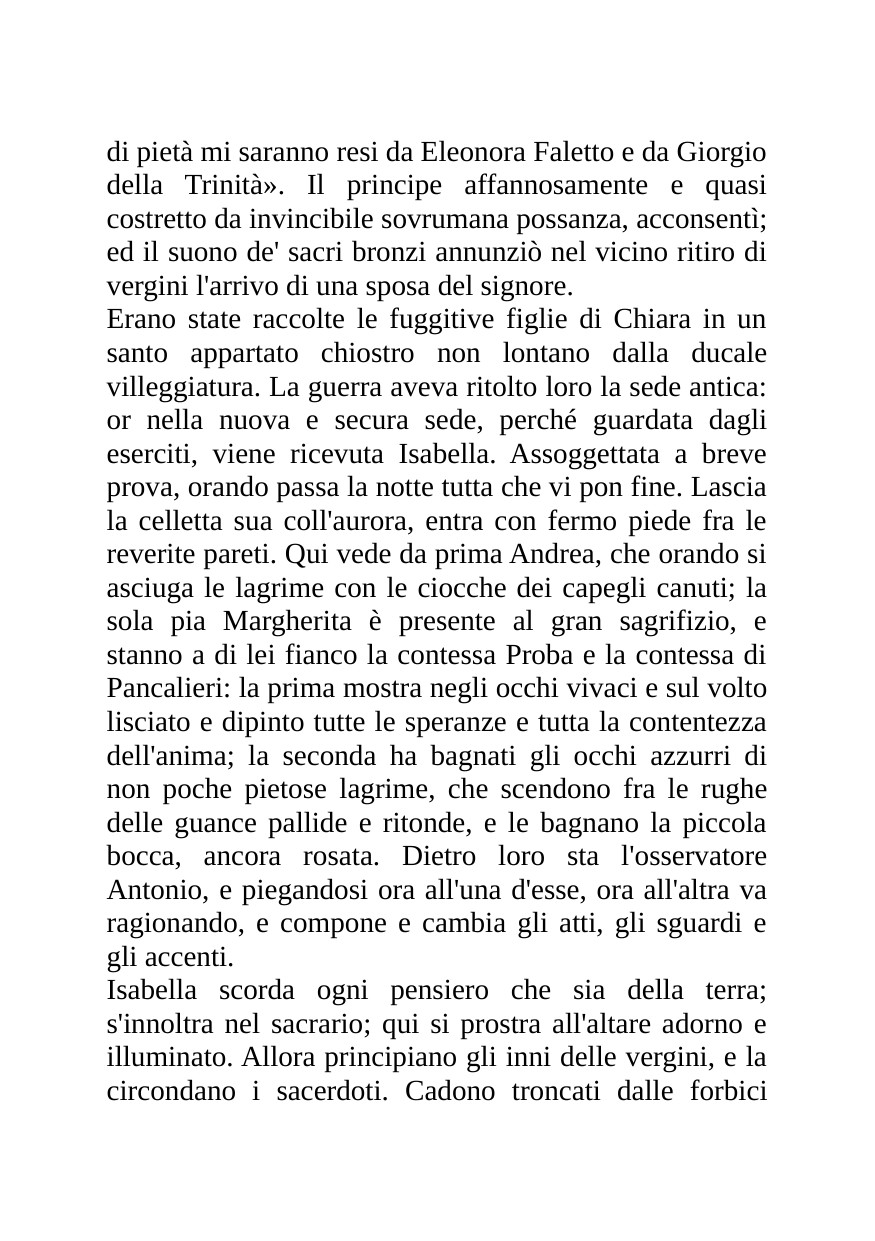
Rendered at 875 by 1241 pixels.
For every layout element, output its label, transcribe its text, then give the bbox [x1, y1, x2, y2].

text Erano state raccolte le fuggitive figlie di Chiara in un santo appartato chiostro non lontano dalla ducale villeggiatura. La guerra aveva ritolto loro la sede antica: or nella nuova e secura sede, perché guardata dagli eserciti, viene ricevuta Isabella. Assoggettata a breve prova, orando passa la notte tutta che vi pon fine. Lascia la celletta sua coll'aurora, entra con fermo piede fra le reverite pareti. Qui vede da prima Andrea, che orando si asciuga le lagrime con le ciocche dei capegli canuti; la sola pia Margherita è presente al gran sagrifizio, e stanno a di lei fianco la contessa Proba e la contessa di Pancalieri: la prima mostra negli occhi vivaci e sul volto lisciato e dipinto tutte le speranze e tutta la contentezza dell'anima; la seconda ha bagnati gli occhi azzurri di non poche pietose lagrime, che scendono fra le rughe delle guance pallide e ritonde, e le bagnano la piccola bocca, ancora rosata. Dietro loro sta l'osservatore Antonio, e piegandosi ora all'una d'esse, ora all'altra va ragionando, e compone e cambia gli atti, gli sguardi e gli accenti. [106, 302, 768, 972]
text di pietà mi saranno resi da Eleonora Faletto e da Giorgio della Trinità». Il principe affannosamente e quasi costretto da invincibile sovrumana possanza, acconsentì; ed il suono de' sacri bronzi annunziò nel vicino ritiro di vergini l'arrivo di una sposa del signore. [106, 134, 768, 302]
text Isabella scorda ogni pensiero che sia della terra; s'innoltra nel sacrario; qui si prostra all'altare adorno e illuminato. Allora principiano gli inni delle vergini, e la circondano i sacerdoti. Cadono troncati dalle forbici [106, 972, 768, 1107]
